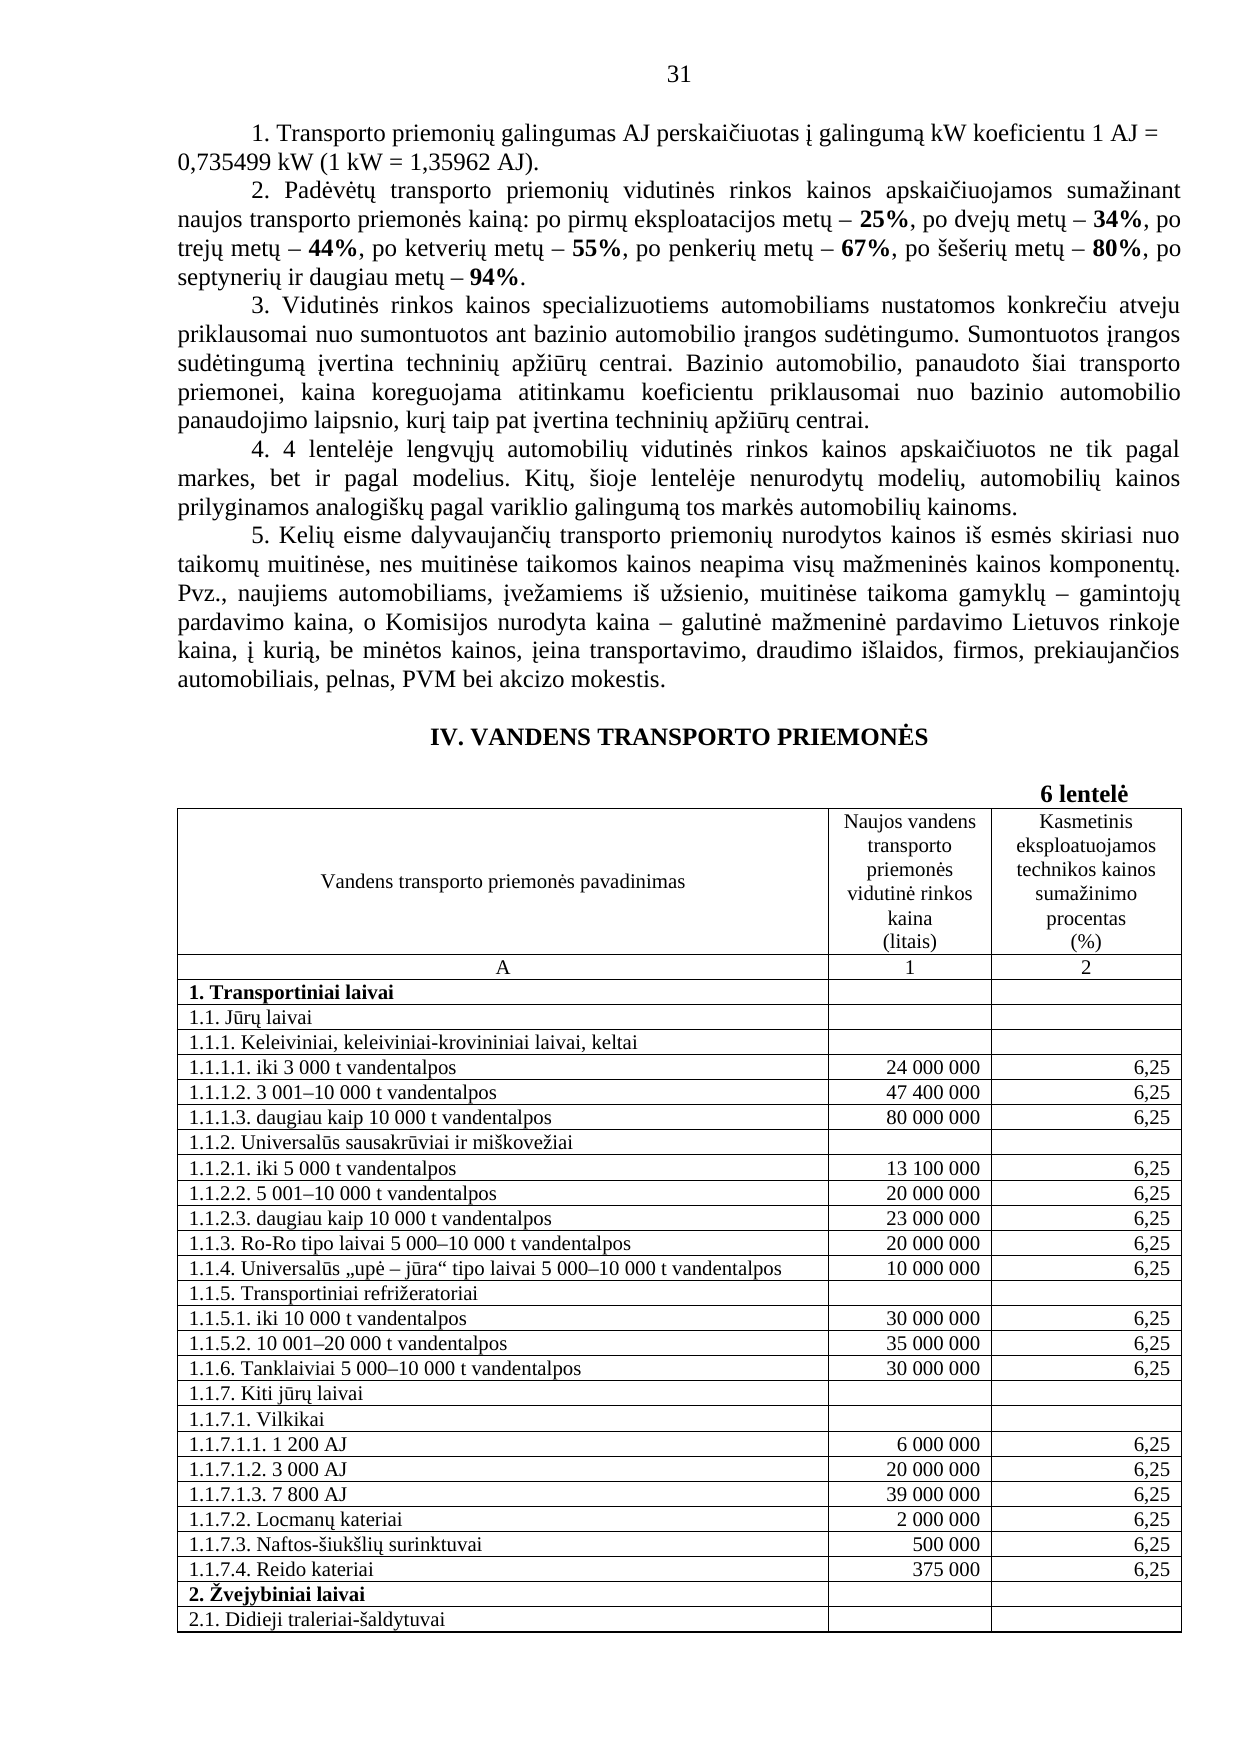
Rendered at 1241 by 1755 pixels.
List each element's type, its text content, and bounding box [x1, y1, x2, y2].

table_cell 6,25 [992, 1557, 1181, 1581]
table_cell [829, 1130, 991, 1154]
text IV. VANDENS TRANSPORTO PRIEMONĖS [177, 722, 1181, 751]
table_cell 6,25 [992, 1507, 1181, 1531]
table_cell 6,25 [992, 1256, 1181, 1280]
table_cell 1.1.6. Tanklaiviai 5 000–10 000 t vandentalpos [178, 1356, 828, 1380]
table_cell [992, 1130, 1181, 1154]
table_cell 2.1. Didieji traleriai-šaldytuvai [178, 1607, 828, 1631]
table_header Vandens transporto priemonės pavadinimas [178, 809, 828, 953]
table_cell 1.1.7.2. Locmanų kateriai [178, 1507, 828, 1531]
text 6 lentelė [852, 779, 1181, 808]
table_cell 10 000 000 [829, 1256, 991, 1280]
table_cell [829, 1381, 991, 1405]
table_cell [992, 1030, 1181, 1054]
table_cell 6,25 [992, 1055, 1181, 1079]
text 4. 4 lentelėje lengvųjų automobilių vidutinės rinkos kainos apskaičiuotos ne tik pagal markes, bet ir pagal modelius. Kitų, šioje lentelėje nenurodytų modelių, automobilių kainos prilyginamos analogiškų pagal variklio galingumą tos markės automobilių kainoms. [177, 434, 1181, 521]
table_cell 1.1.7. Kiti jūrų laivai [178, 1381, 828, 1405]
table_cell 20 000 000 [829, 1457, 991, 1481]
table_cell 35 000 000 [829, 1331, 991, 1355]
table_cell 6,25 [992, 1080, 1181, 1104]
table_header Naujos vandens transporto priemonės vidutinė rinkos kaina (litais) [829, 809, 991, 953]
table_cell 1.1.3. Ro-Ro tipo laivai 5 000–10 000 t vandentalpos [178, 1231, 828, 1255]
table_cell 1.1.7.1.3. 7 800 AJ [178, 1482, 828, 1506]
table_cell 6,25 [992, 1306, 1181, 1330]
table_cell [829, 1281, 991, 1305]
table_cell 1.1.7.1.1. 1 200 AJ [178, 1432, 828, 1456]
table_cell 1. Transportiniai laivai [178, 980, 828, 1004]
table_header Kasmetinis eksploatuojamos technikos kainos sumažinimo procentas (%) [992, 809, 1181, 953]
table_cell 1.1.4. Universalūs „upė – jūra“ tipo laivai 5 000–10 000 t vandentalpos [178, 1256, 828, 1280]
table_cell [992, 1406, 1181, 1431]
table_cell 6,25 [992, 1482, 1181, 1506]
table_cell 1.1.1.3. daugiau kaip 10 000 t vandentalpos [178, 1105, 828, 1129]
table_cell 47 400 000 [829, 1080, 991, 1104]
table_cell [829, 980, 991, 1004]
table_cell [992, 1281, 1181, 1305]
table_cell A [178, 955, 828, 979]
table_cell [992, 1381, 1181, 1405]
table_cell [829, 1005, 991, 1029]
table_cell 80 000 000 [829, 1105, 991, 1129]
table_cell 6,25 [992, 1105, 1181, 1129]
table_cell 375 000 [829, 1557, 991, 1581]
table_cell 24 000 000 [829, 1055, 991, 1079]
table_cell 500 000 [829, 1532, 991, 1556]
table_cell 13 100 000 [829, 1155, 991, 1179]
table_cell 1.1.7.1.2. 3 000 AJ [178, 1457, 828, 1481]
table_cell 2 [992, 955, 1181, 979]
table_cell 1.1.2. Universalūs sausakrūviai ir miškovežiai [178, 1130, 828, 1154]
table_cell [829, 1607, 991, 1631]
table_cell 39 000 000 [829, 1482, 991, 1506]
table_cell [992, 1607, 1181, 1631]
table_cell 6,25 [992, 1231, 1181, 1255]
table_cell 1.1.5.2. 10 001–20 000 t vandentalpos [178, 1331, 828, 1355]
table_cell 6,25 [992, 1181, 1181, 1204]
table_cell 1.1.2.1. iki 5 000 t vandentalpos [178, 1155, 828, 1179]
table_cell 20 000 000 [829, 1181, 991, 1204]
table_cell 6,25 [992, 1532, 1181, 1556]
table_cell 1.1.7.4. Reido kateriai [178, 1557, 828, 1581]
table_cell 2 000 000 [829, 1507, 991, 1531]
table_cell 2. Žvejybiniai laivai [178, 1582, 828, 1606]
text 2. Padėvėtų transporto priemonių vidutinės rinkos kainos apskaičiuojamos sumažinant naujos transporto priemonės kainą: po pirmų eksploatacijos metų – 25%, po dvejų metų – 34%, po trejų metų – 44%, po ketverių metų – 55%, po penkerių metų – 67%, po šešerių metų – 80%, po septynerių ir daugiau metų – 94%. [177, 176, 1181, 291]
table_cell 1.1.2.2. 5 001–10 000 t vandentalpos [178, 1181, 828, 1204]
table_cell [829, 1030, 991, 1054]
table_cell 1.1.1.1. iki 3 000 t vandentalpos [178, 1055, 828, 1079]
table_cell 1.1.7.3. Naftos-šiukšlių surinktuvai [178, 1532, 828, 1556]
table_cell 1.1. Jūrų laivai [178, 1005, 828, 1029]
table_cell 23 000 000 [829, 1206, 991, 1230]
table_cell 6,25 [992, 1356, 1181, 1380]
table_cell 30 000 000 [829, 1356, 991, 1380]
table_cell 1.1.7.1. Vilkikai [178, 1406, 828, 1431]
text 1. Transporto priemonių galingumas AJ perskaičiuotas į galingumą kW koeficientu 1 AJ = 0,735499 kW (1 kW = 1,35962 AJ). [177, 118, 1181, 176]
table_cell 6,25 [992, 1432, 1181, 1456]
table_cell [829, 1582, 991, 1606]
table_cell 6 000 000 [829, 1432, 991, 1456]
table_cell 6,25 [992, 1331, 1181, 1355]
table_cell 6,25 [992, 1457, 1181, 1481]
table_cell 30 000 000 [829, 1306, 991, 1330]
table_cell 6,25 [992, 1155, 1181, 1179]
table_cell [992, 980, 1181, 1004]
table_cell [829, 1406, 991, 1431]
table_cell 1.1.1.2. 3 001–10 000 t vandentalpos [178, 1080, 828, 1104]
text 3. Vidutinės rinkos kainos specializuotiems automobiliams nustatomos konkrečiu atveju priklausomai nuo sumontuotos ant bazinio automobilio įrangos sudėtingumo. Sumontuotos įrangos sudėtingumą įvertina techninių apžiūrų centrai. Bazinio automobilio, panaudoto šiai transporto priemonei, kaina koreguojama atitinkamu koeficientu priklausomai nuo bazinio automobilio panaudojimo laipsnio, kurį taip pat įvertina techninių apžiūrų centrai. [177, 291, 1181, 434]
text 5. Kelių eisme dalyvaujančių transporto priemonių nurodytos kainos iš esmės skiriasi nuo taikomų muitinėse, nes muitinėse taikomos kainos neapima visų mažmeninės kainos komponentų. Pvz., naujiems automobiliams, įvežamiems iš užsienio, muitinėse taikoma gamyklų – gamintojų pardavimo kaina, o Komisijos nurodyta kaina – galutinė mažmeninė pardavimo Lietuvos rinkoje kaina, į kurią, be minėtos kainos, įeina transportavimo, draudimo išlaidos, firmos, prekiaujančios automobiliais, pelnas, PVM bei akcizo mokestis. [177, 521, 1181, 693]
table_cell 1.1.1. Keleiviniai, keleiviniai-krovininiai laivai, keltai [178, 1030, 828, 1054]
table_cell 1.1.5. Transportiniai refrižeratoriai [178, 1281, 828, 1305]
table_cell [992, 1582, 1181, 1606]
table_cell 1.1.2.3. daugiau kaip 10 000 t vandentalpos [178, 1206, 828, 1230]
table_cell 6,25 [992, 1206, 1181, 1230]
table_cell 1.1.5.1. iki 10 000 t vandentalpos [178, 1306, 828, 1330]
table_cell 1 [829, 955, 991, 979]
table_cell 20 000 000 [829, 1231, 991, 1255]
table_cell [992, 1005, 1181, 1029]
